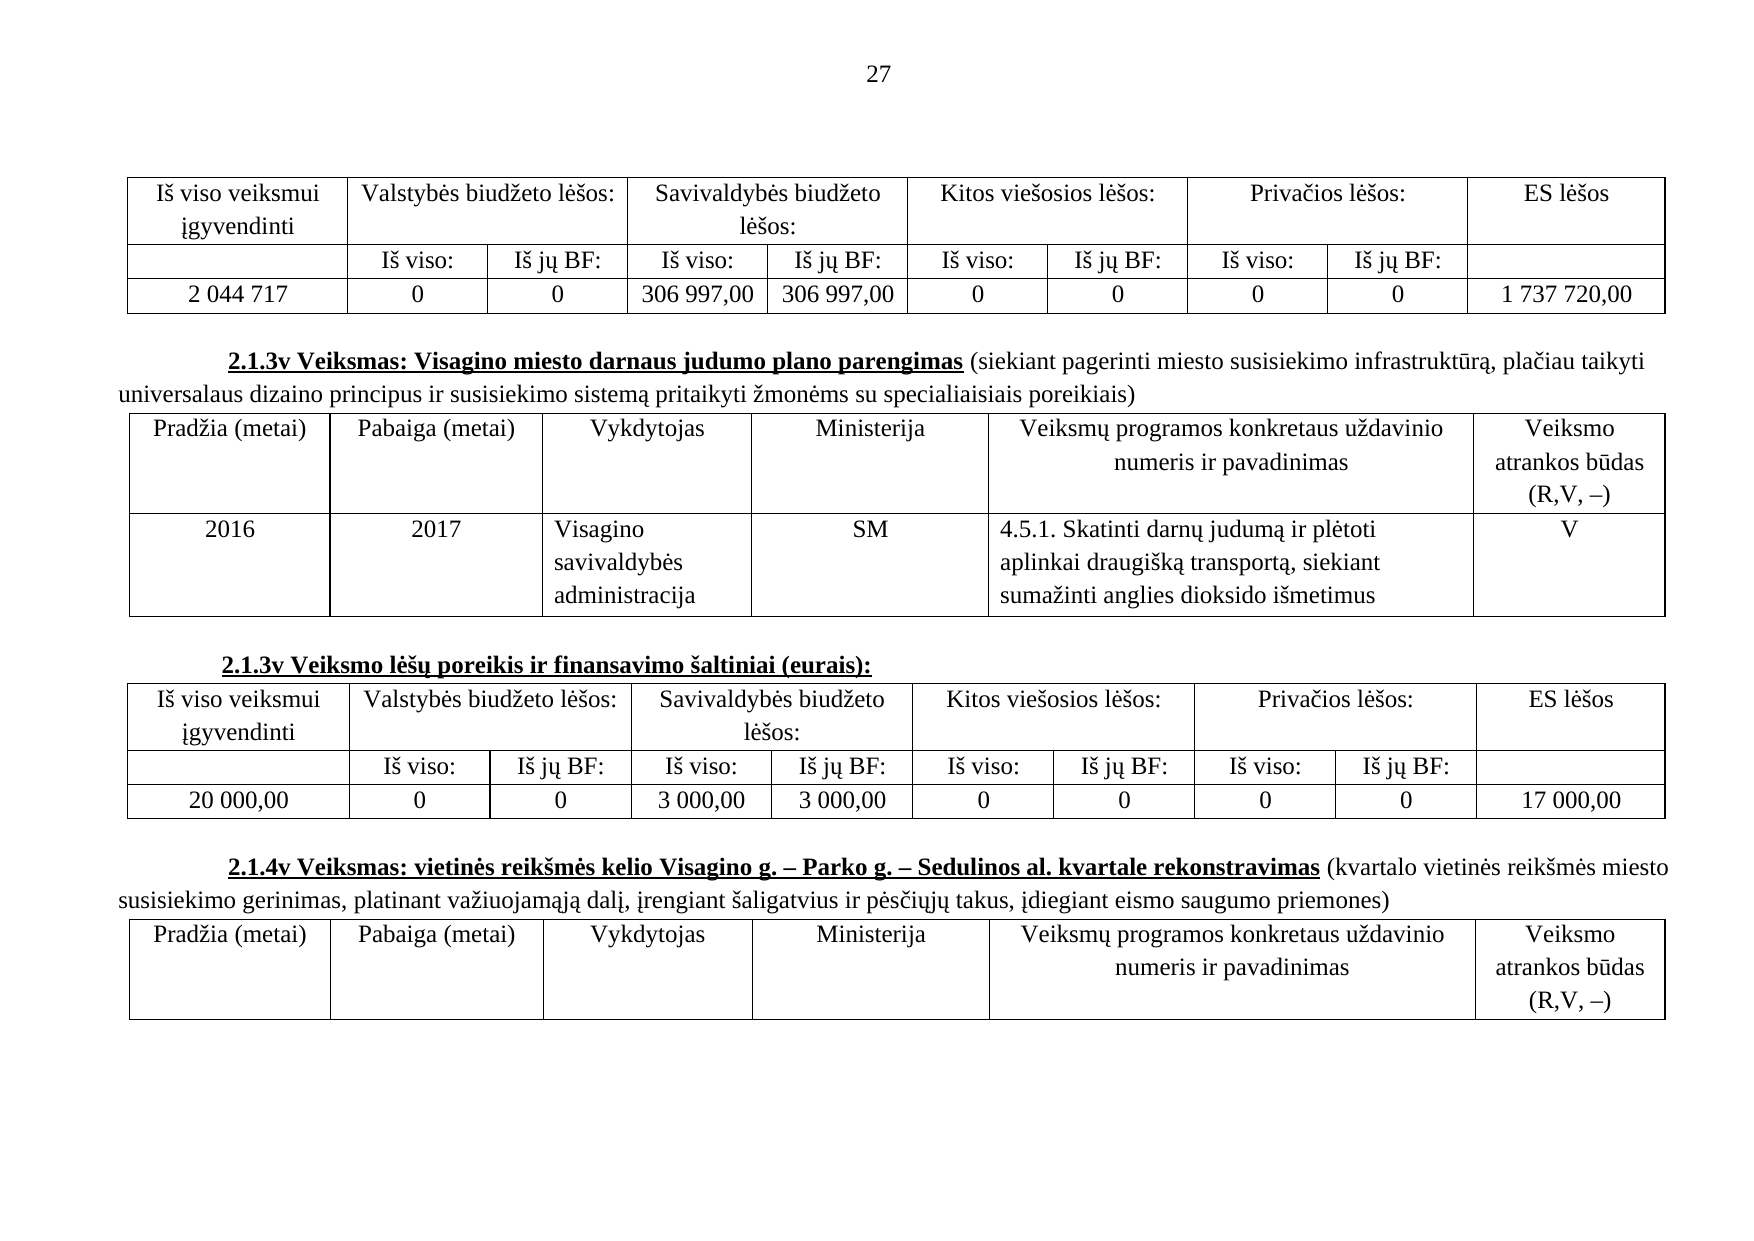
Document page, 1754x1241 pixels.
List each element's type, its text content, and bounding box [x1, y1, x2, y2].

table_cell Iš viso: [348, 245, 487, 278]
table_header Iš viso veiksmui įgyvendinti [128, 684, 349, 750]
table_cell 0 [1054, 785, 1194, 818]
table_cell 0 [1336, 785, 1476, 818]
table_header Pradžia (metai) [130, 414, 329, 513]
table_cell Visagino savivaldybės administracija [543, 514, 751, 616]
table_header Pradžia (metai) [130, 920, 330, 1018]
table_cell 3 000,00 [632, 785, 771, 818]
table_cell Iš viso: [350, 751, 489, 784]
table_cell Iš viso: [913, 751, 1053, 784]
table_header ES lėšos [1477, 684, 1664, 750]
text 2.1.3v Veiksmas: Visagino miesto darnaus judumo plano parengimas (siekiant pagerinti miesto susisiekimo infrastruktūrą, plačiau taikyti universalaus dizaino principus ir susisiekimo sistemą pritaikyti žmonėms su specialiaisiais poreikiais) [118, 346, 1751, 408]
table_cell 0 [491, 785, 631, 818]
table_cell Iš jų BF: [488, 245, 627, 278]
table_cell 3 000,00 [772, 785, 912, 818]
table_cell 0 [913, 785, 1053, 818]
table_header Pabaiga (metai) [331, 414, 542, 513]
table_header Veiksmų programos konkretaus uždavinio numeris ir pavadinimas [989, 414, 1473, 513]
table_header Kitos viešosios lėšos: [913, 684, 1194, 750]
table_cell Iš jų BF: [1336, 751, 1476, 784]
table_header Pabaiga (metai) [331, 920, 543, 1018]
text 2.1.3v Veiksmo lėšų poreikis ir finansavimo šaltiniai (eurais): [118, 650, 1639, 679]
table_header Vykdytojas [544, 920, 752, 1018]
table_cell Iš viso: [1188, 245, 1327, 278]
table_header Privačios lėšos: [1188, 178, 1467, 244]
table_header Kitos viešosios lėšos: [908, 178, 1187, 244]
table_cell 1 737 720,00 [1468, 279, 1664, 312]
table_cell V [1474, 514, 1664, 616]
table_header Valstybės biudžeto lėšos: [348, 178, 627, 244]
table_cell 4.5.1. Skatinti darnų judumą ir plėtoti aplinkai draugišką transportą, siekiant sumažinti anglies dioksido išmetimus [989, 514, 1473, 616]
table_cell 20 000,00 [128, 785, 349, 818]
table_cell 0 [350, 785, 489, 818]
table_cell Iš jų BF: [1048, 245, 1187, 278]
table_header Veiksmo atrankos būdas (R,V, –) [1476, 920, 1664, 1018]
table_header Ministerija [753, 920, 989, 1018]
table_cell 17 000,00 [1477, 785, 1664, 818]
table_header Savivaldybės biudžeto lėšos: [632, 684, 912, 750]
table_cell Iš jų BF: [491, 751, 631, 784]
table_header Vykdytojas [543, 414, 751, 513]
table_header Veiksmų programos konkretaus uždavinio numeris ir pavadinimas [990, 920, 1475, 1018]
table_cell Iš jų BF: [772, 751, 912, 784]
table_cell Iš viso: [628, 245, 767, 278]
table_header Ministerija [752, 414, 988, 513]
table_cell [128, 245, 347, 278]
table_header Savivaldybės biudžeto lėšos: [628, 178, 907, 244]
table_cell SM [752, 514, 988, 616]
table_cell 0 [908, 279, 1047, 312]
table_cell Iš jų BF: [1054, 751, 1194, 784]
table_cell 0 [1195, 785, 1335, 818]
table_cell 2017 [331, 514, 542, 616]
table_header ES lėšos [1468, 178, 1664, 244]
table_cell Iš jų BF: [1328, 245, 1467, 278]
table_header Veiksmo atrankos būdas (R,V, –) [1474, 414, 1664, 513]
table_cell 0 [348, 279, 487, 312]
text 2.1.4v Veiksmas: vietinės reikšmės kelio Visagino g. – Parko g. – Sedulinos al. kvartale rekonstravimas (kvartalo vietinės reikšmės miesto susisiekimo gerinimas, platinant važiuojamąją dalį, įrengiant šaligatvius ir pėsčiųjų takus, įdiegiant eismo saugumo priemones) [118, 852, 1751, 914]
table_header Iš viso veiksmui įgyvendinti [128, 178, 347, 244]
table_cell Iš viso: [632, 751, 771, 784]
table_cell 2016 [130, 514, 329, 616]
table_cell 306 997,00 [628, 279, 767, 312]
table_cell 0 [488, 279, 627, 312]
table_cell [1468, 245, 1664, 278]
table_cell Iš viso: [1195, 751, 1335, 784]
table_header Valstybės biudžeto lėšos: [350, 684, 631, 750]
table_cell Iš viso: [908, 245, 1047, 278]
table_cell 0 [1328, 279, 1467, 312]
table_header Privačios lėšos: [1195, 684, 1476, 750]
table_cell 2 044 717 [128, 279, 347, 312]
table_cell [128, 751, 349, 784]
table_cell [1477, 751, 1664, 784]
table_cell 306 997,00 [768, 279, 907, 312]
table_cell 0 [1188, 279, 1327, 312]
table_cell Iš jų BF: [768, 245, 907, 278]
table_cell 0 [1048, 279, 1187, 312]
